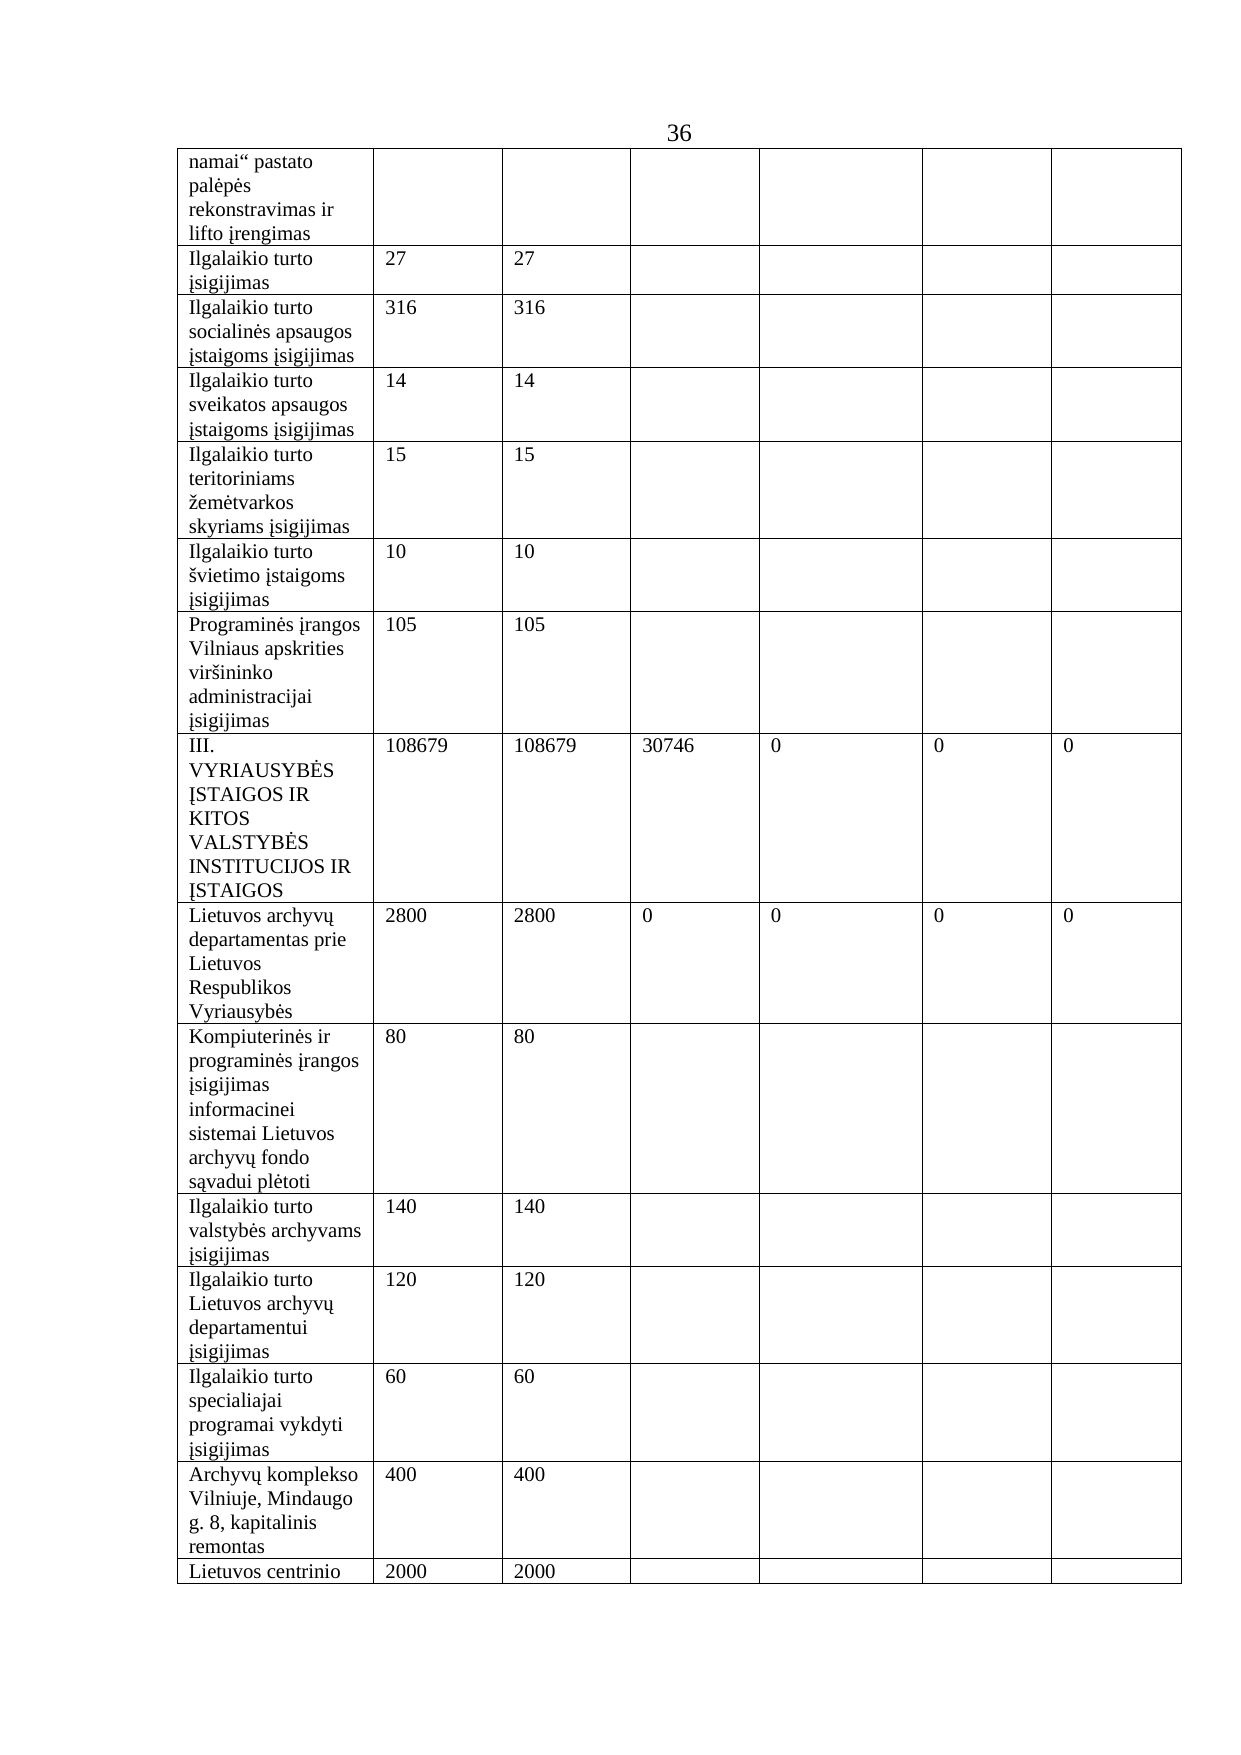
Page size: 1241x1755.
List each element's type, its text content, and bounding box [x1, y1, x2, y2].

table_cell [1052, 612, 1181, 732]
table_cell Ilgalaikio turto švietimo įstaigoms įsigijimas [178, 539, 373, 611]
table_cell [1052, 295, 1181, 367]
table_cell 316 [374, 295, 502, 367]
table_cell [923, 612, 1051, 732]
table_cell 60 [374, 1364, 502, 1461]
table_cell [923, 1364, 1051, 1461]
table_cell 0 [923, 903, 1051, 1023]
table_cell 316 [503, 295, 630, 367]
table_cell [631, 612, 759, 732]
table_cell 2000 [374, 1559, 502, 1583]
table_cell 0 [631, 903, 759, 1023]
table_cell [760, 442, 922, 538]
table_cell [1052, 1267, 1181, 1363]
table_cell III. VYRIAUSYBĖS ĮSTAIGOS IR KITOS VALSTYBĖS INSTITUCIJOS IR ĮSTAIGOS [178, 734, 373, 902]
table_cell [760, 368, 922, 441]
table_cell [631, 368, 759, 441]
table_cell 0 [1052, 734, 1181, 902]
table_cell [631, 1559, 759, 1583]
table_cell 140 [374, 1194, 502, 1266]
table_cell [631, 539, 759, 611]
table_cell 60 [503, 1364, 630, 1461]
table_cell [760, 246, 922, 294]
table_cell [631, 1364, 759, 1461]
table_cell [923, 246, 1051, 294]
table_cell [760, 1024, 922, 1193]
table_cell [374, 149, 502, 245]
table_cell [631, 149, 759, 245]
table_cell Ilgalaikio turto teritoriniams žemėtvarkos skyriams įsigijimas [178, 442, 373, 538]
table_cell Ilgalaikio turto sveikatos apsaugos įstaigoms įsigijimas [178, 368, 373, 441]
table_cell Ilgalaikio turto valstybės archyvams įsigijimas [178, 1194, 373, 1266]
table_cell 120 [503, 1267, 630, 1363]
table_cell Programinės įrangos Vilniaus apskrities viršininko administracijai įsigijimas [178, 612, 373, 732]
table_cell [1052, 149, 1181, 245]
table_cell [760, 1194, 922, 1266]
table_cell [923, 539, 1051, 611]
table_cell 10 [374, 539, 502, 611]
table_cell [503, 149, 630, 245]
table_cell [923, 1024, 1051, 1193]
table_cell 15 [503, 442, 630, 538]
table_cell [760, 612, 922, 732]
table_cell 14 [374, 368, 502, 441]
table_cell Ilgalaikio turto Lietuvos archyvų departamentui įsigijimas [178, 1267, 373, 1363]
table_cell 80 [503, 1024, 630, 1193]
table_cell Kompiuterinės ir programinės įrangos įsigijimas informacinei sistemai Lietuvos archyvų fondo sąvadui plėtoti [178, 1024, 373, 1193]
table_cell [760, 1364, 922, 1461]
table_cell [631, 246, 759, 294]
table_cell 0 [760, 734, 922, 902]
table_cell [760, 295, 922, 367]
table_cell 108679 [374, 734, 502, 902]
table_cell 2000 [503, 1559, 630, 1583]
table_cell 10 [503, 539, 630, 611]
table_cell [923, 1194, 1051, 1266]
table_cell [631, 295, 759, 367]
table_cell [1052, 1462, 1181, 1558]
table_cell [1052, 442, 1181, 538]
table_cell [631, 1194, 759, 1266]
table_cell 108679 [503, 734, 630, 902]
table_cell [1052, 1559, 1181, 1583]
table_cell Archyvų komplekso Vilniuje, Mindaugo g. 8, kapitalinis remontas [178, 1462, 373, 1558]
table_cell Lietuvos archyvų departamentas prie Lietuvos Respublikos Vyriausybės [178, 903, 373, 1023]
table_cell [631, 1024, 759, 1193]
table_cell [1052, 368, 1181, 441]
table_cell [631, 1462, 759, 1558]
table_cell 400 [503, 1462, 630, 1558]
table_cell [923, 1267, 1051, 1363]
table_cell Ilgalaikio turto specialiajai programai vykdyti įsigijimas [178, 1364, 373, 1461]
table_cell [631, 442, 759, 538]
table_cell 400 [374, 1462, 502, 1558]
table_cell namai“ pastato palėpės rekonstravimas ir lifto įrengimas [178, 149, 373, 245]
table_cell [923, 442, 1051, 538]
table_cell [1052, 246, 1181, 294]
table_cell 14 [503, 368, 630, 441]
table_cell [1052, 1364, 1181, 1461]
table_cell [1052, 1024, 1181, 1193]
table_cell [923, 368, 1051, 441]
table_cell 30746 [631, 734, 759, 902]
table_cell [631, 1267, 759, 1363]
table_cell 2800 [503, 903, 630, 1023]
table_cell 105 [503, 612, 630, 732]
table_cell Lietuvos centrinio [178, 1559, 373, 1583]
table_cell [760, 149, 922, 245]
table_cell [760, 1267, 922, 1363]
table_cell 0 [1052, 903, 1181, 1023]
table_cell [923, 295, 1051, 367]
table_cell 27 [374, 246, 502, 294]
table_cell [923, 149, 1051, 245]
table_cell 27 [503, 246, 630, 294]
table_cell 2800 [374, 903, 502, 1023]
table_cell [1052, 539, 1181, 611]
table_cell [760, 1462, 922, 1558]
table_cell 120 [374, 1267, 502, 1363]
table_cell [1052, 1194, 1181, 1266]
table_cell [760, 539, 922, 611]
table_cell [760, 1559, 922, 1583]
table_cell [923, 1559, 1051, 1583]
table_cell [923, 1462, 1051, 1558]
table_cell 0 [923, 734, 1051, 902]
table_cell 0 [760, 903, 922, 1023]
table_cell 80 [374, 1024, 502, 1193]
table_cell 140 [503, 1194, 630, 1266]
table_cell Ilgalaikio turto įsigijimas [178, 246, 373, 294]
table_cell 15 [374, 442, 502, 538]
table_cell Ilgalaikio turto socialinės apsaugos įstaigoms įsigijimas [178, 295, 373, 367]
table_cell 105 [374, 612, 502, 732]
